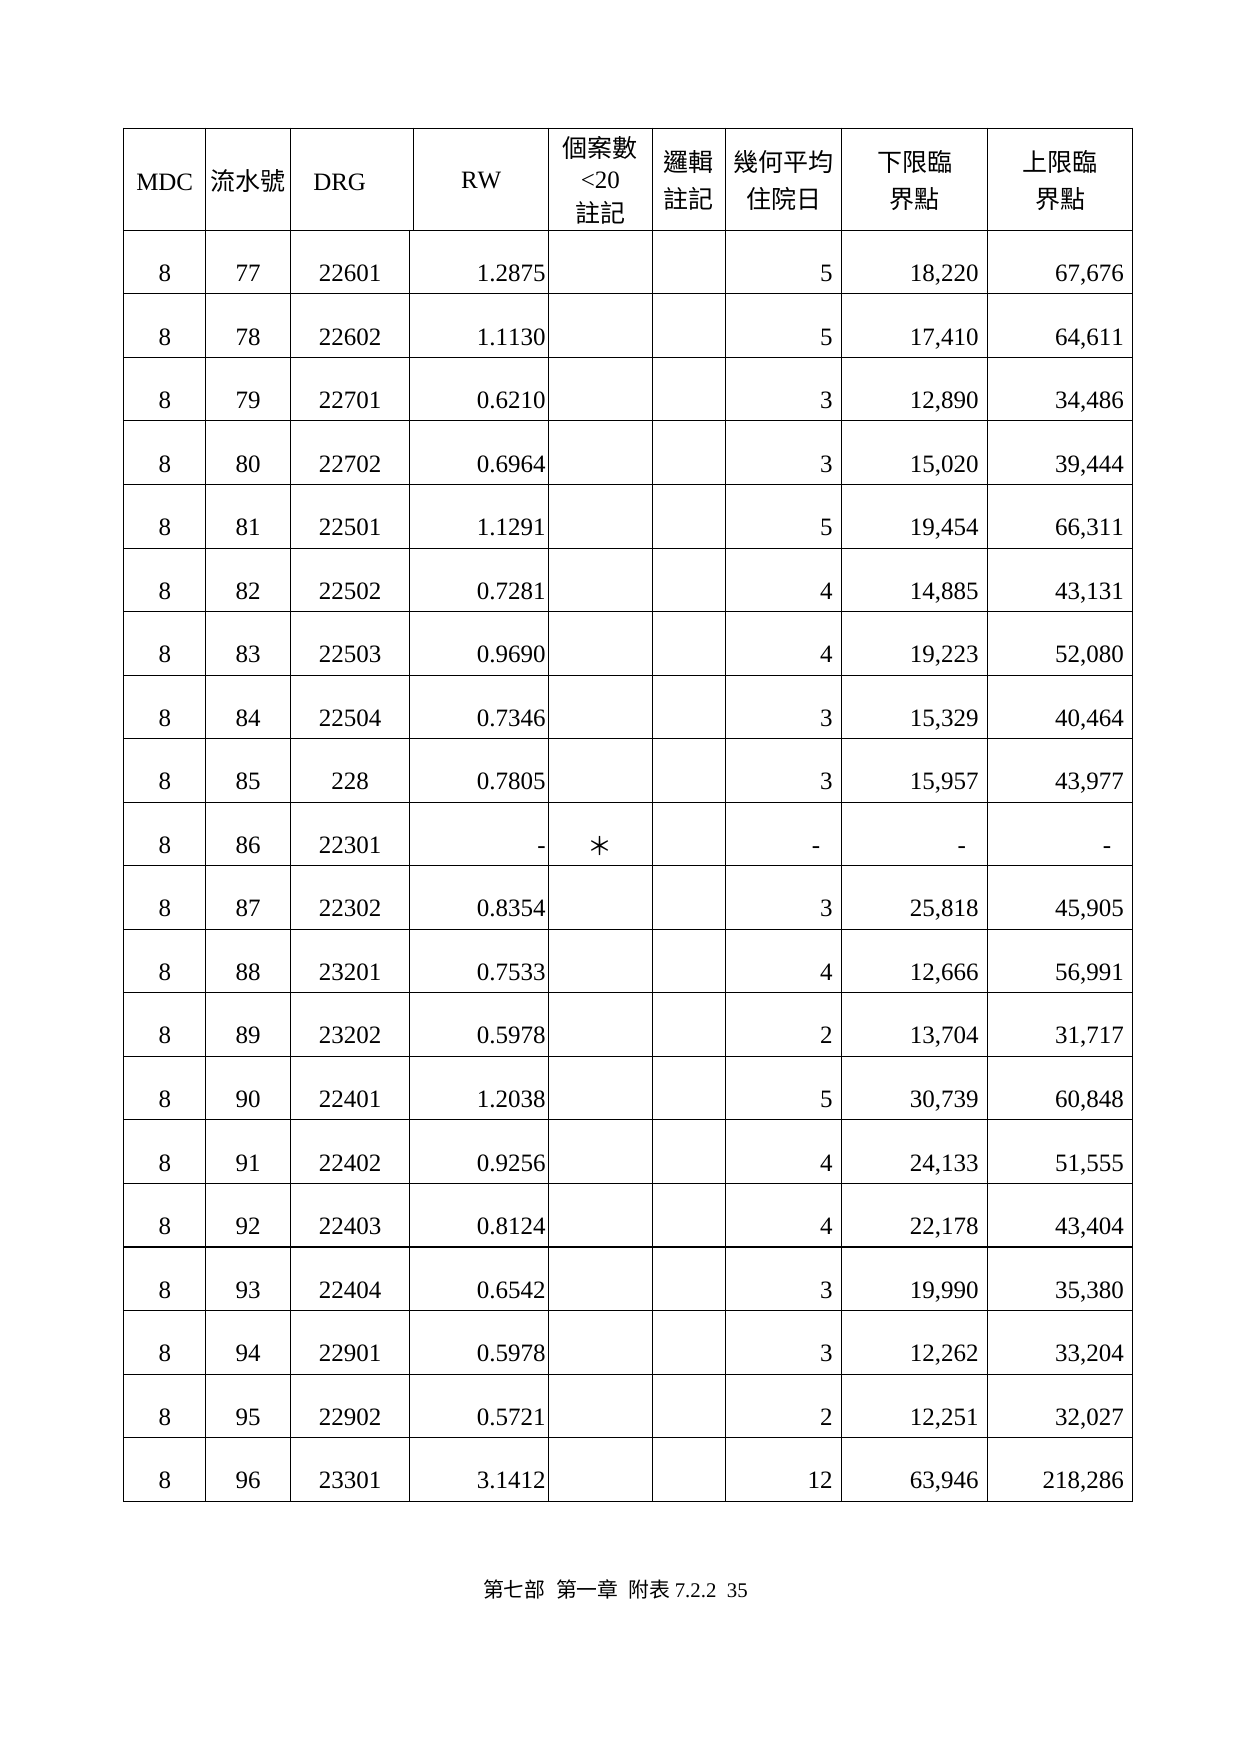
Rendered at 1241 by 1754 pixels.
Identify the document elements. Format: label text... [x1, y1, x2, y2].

table_cell 22601 [291, 231, 409, 293]
table_cell 1.1130 [410, 294, 548, 357]
table_cell 63,946 [842, 1438, 987, 1501]
table_cell 83 [206, 612, 290, 674]
table_cell 67,676 [988, 231, 1132, 293]
table_cell 84 [206, 676, 290, 738]
table_cell 5 [726, 231, 841, 293]
table_cell 15,020 [842, 421, 987, 484]
table_cell 52,080 [988, 612, 1132, 674]
table_cell [549, 866, 652, 929]
table_cell 32,027 [988, 1375, 1132, 1437]
table_cell 8 [124, 549, 205, 611]
table_cell ＊ [549, 803, 652, 865]
table_cell 95 [206, 1375, 290, 1437]
table_cell 90 [206, 1057, 290, 1119]
table_cell 82 [206, 549, 290, 611]
table_cell 93 [206, 1248, 290, 1310]
table_cell [653, 1375, 725, 1437]
table_cell [653, 1184, 725, 1246]
table_cell 12 [726, 1438, 841, 1501]
table_cell [653, 1311, 725, 1373]
table_cell 0.6210 [410, 358, 548, 420]
table_cell 4 [726, 549, 841, 611]
table_cell 22403 [291, 1184, 409, 1246]
table_cell 3 [726, 866, 841, 929]
table_cell 8 [124, 358, 205, 420]
table_header 流水號 [206, 129, 290, 230]
table_cell [549, 930, 652, 992]
table_cell 12,666 [842, 930, 987, 992]
table_cell 30,739 [842, 1057, 987, 1119]
table_cell 22302 [291, 866, 409, 929]
table_cell 45,905 [988, 866, 1132, 929]
table_cell 22301 [291, 803, 409, 865]
table_cell 78 [206, 294, 290, 357]
table_cell 4 [726, 612, 841, 674]
table_cell 218,286 [988, 1438, 1132, 1501]
table_cell 12,251 [842, 1375, 987, 1437]
table_header DRG [291, 129, 413, 230]
table_cell 8 [124, 485, 205, 547]
table_cell 2 [726, 993, 841, 1056]
table_cell 17,410 [842, 294, 987, 357]
table_cell 0.5978 [410, 1311, 548, 1373]
table_cell 0.8124 [410, 1184, 548, 1246]
table_cell 89 [206, 993, 290, 1056]
table_cell 22503 [291, 612, 409, 674]
table_cell 8 [124, 1438, 205, 1501]
table_cell 0.9256 [410, 1120, 548, 1183]
table_cell 4 [726, 1120, 841, 1183]
table_cell - [988, 803, 1132, 865]
table_cell 0.7805 [410, 739, 548, 802]
table_cell [549, 421, 652, 484]
table_cell 25,818 [842, 866, 987, 929]
table_cell 0.7533 [410, 930, 548, 992]
table_cell 80 [206, 421, 290, 484]
table_cell 39,444 [988, 421, 1132, 484]
table_cell [653, 294, 725, 357]
table_cell 18,220 [842, 231, 987, 293]
table_cell 22901 [291, 1311, 409, 1373]
table_cell 2 [726, 1375, 841, 1437]
table_cell 88 [206, 930, 290, 992]
table_cell 87 [206, 866, 290, 929]
table_cell 23301 [291, 1438, 409, 1501]
table_cell 79 [206, 358, 290, 420]
table_cell [653, 1438, 725, 1501]
table_cell 33,204 [988, 1311, 1132, 1373]
table_cell 22701 [291, 358, 409, 420]
table_cell 8 [124, 803, 205, 865]
table_cell [653, 993, 725, 1056]
table_cell 15,957 [842, 739, 987, 802]
table_header 邏輯註記 [653, 129, 725, 230]
table_cell [653, 485, 725, 547]
table_cell 22702 [291, 421, 409, 484]
table_cell 3 [726, 421, 841, 484]
table_cell 3 [726, 1248, 841, 1310]
table_cell [653, 421, 725, 484]
table_cell 15,329 [842, 676, 987, 738]
table_cell 8 [124, 1375, 205, 1437]
table_cell 0.6964 [410, 421, 548, 484]
table_cell 4 [726, 1184, 841, 1246]
table_cell [549, 1120, 652, 1183]
table_cell 91 [206, 1120, 290, 1183]
table_cell 31,717 [988, 993, 1132, 1056]
table_cell [549, 612, 652, 674]
table_cell 8 [124, 421, 205, 484]
table_cell [653, 1120, 725, 1183]
table_cell [549, 294, 652, 357]
table_cell 8 [124, 1311, 205, 1373]
table_header RW [414, 129, 548, 230]
table_cell 40,464 [988, 676, 1132, 738]
table_cell [549, 358, 652, 420]
table_cell 22501 [291, 485, 409, 547]
table_cell 60,848 [988, 1057, 1132, 1119]
table_cell [653, 930, 725, 992]
table_cell 34,486 [988, 358, 1132, 420]
table_cell [653, 1248, 725, 1310]
table_cell 8 [124, 1248, 205, 1310]
table_cell 8 [124, 866, 205, 929]
table_header 下限臨 界點 [842, 129, 987, 230]
table_cell 3 [726, 739, 841, 802]
table_cell 3.1412 [410, 1438, 548, 1501]
table_cell 1.1291 [410, 485, 548, 547]
table_cell 13,704 [842, 993, 987, 1056]
table_cell 1.2038 [410, 1057, 548, 1119]
table_cell 22502 [291, 549, 409, 611]
table_cell 0.6542 [410, 1248, 548, 1310]
table_cell [549, 485, 652, 547]
table_cell 5 [726, 294, 841, 357]
table_cell 94 [206, 1311, 290, 1373]
table_cell 43,131 [988, 549, 1132, 611]
table_cell 8 [124, 231, 205, 293]
table_cell [653, 739, 725, 802]
table_cell 4 [726, 930, 841, 992]
table_cell 19,454 [842, 485, 987, 547]
table_cell 43,404 [988, 1184, 1132, 1246]
table_cell 3 [726, 358, 841, 420]
table_cell [549, 993, 652, 1056]
table_cell [653, 803, 725, 865]
table_cell 85 [206, 739, 290, 802]
table_cell 3 [726, 676, 841, 738]
table_cell [549, 1375, 652, 1437]
table_cell 19,223 [842, 612, 987, 674]
table_cell 22402 [291, 1120, 409, 1183]
table_cell 8 [124, 676, 205, 738]
table_header 上限臨 界點 [988, 129, 1132, 230]
table_cell [653, 549, 725, 611]
table_cell 228 [291, 739, 409, 802]
table_cell 22,178 [842, 1184, 987, 1246]
table_cell 23201 [291, 930, 409, 992]
table_cell 8 [124, 930, 205, 992]
table_cell 1.2875 [410, 231, 548, 293]
table_cell 56,991 [988, 930, 1132, 992]
table_cell - [410, 803, 548, 865]
table_cell 0.7346 [410, 676, 548, 738]
table_cell 22602 [291, 294, 409, 357]
table_cell [549, 1248, 652, 1310]
table_cell [549, 231, 652, 293]
table_header 個案數<20 註記 [549, 129, 652, 230]
table_header MDC [124, 129, 205, 230]
table_cell 22504 [291, 676, 409, 738]
table_cell [549, 1184, 652, 1246]
table_cell [549, 1438, 652, 1501]
table_cell 51,555 [988, 1120, 1132, 1183]
table_cell 96 [206, 1438, 290, 1501]
table_cell 35,380 [988, 1248, 1132, 1310]
table_cell 0.5721 [410, 1375, 548, 1437]
table_cell 22902 [291, 1375, 409, 1437]
table_cell [549, 739, 652, 802]
table_cell 8 [124, 993, 205, 1056]
table_cell [653, 1057, 725, 1119]
table_cell 81 [206, 485, 290, 547]
table_cell 12,262 [842, 1311, 987, 1373]
table_cell 8 [124, 1057, 205, 1119]
table_cell 19,990 [842, 1248, 987, 1310]
table_cell 77 [206, 231, 290, 293]
table_cell 23202 [291, 993, 409, 1056]
table_cell 22401 [291, 1057, 409, 1119]
table_cell [549, 676, 652, 738]
table_cell 8 [124, 739, 205, 802]
table_cell 92 [206, 1184, 290, 1246]
table_cell 8 [124, 612, 205, 674]
table_cell 8 [124, 1184, 205, 1246]
table_cell 86 [206, 803, 290, 865]
table_cell 66,311 [988, 485, 1132, 547]
table_cell 0.8354 [410, 866, 548, 929]
table_cell [549, 1311, 652, 1373]
table_cell [653, 866, 725, 929]
table_cell 0.9690 [410, 612, 548, 674]
table_cell [653, 358, 725, 420]
table_cell 43,977 [988, 739, 1132, 802]
table_cell 0.5978 [410, 993, 548, 1056]
table_cell 12,890 [842, 358, 987, 420]
table_cell [549, 1057, 652, 1119]
table_cell 64,611 [988, 294, 1132, 357]
table_cell 22404 [291, 1248, 409, 1310]
table_cell 24,133 [842, 1120, 987, 1183]
table_cell 8 [124, 1120, 205, 1183]
table_cell 5 [726, 485, 841, 547]
table_cell 3 [726, 1311, 841, 1373]
table_cell [653, 231, 725, 293]
table_cell 0.7281 [410, 549, 548, 611]
table_cell 14,885 [842, 549, 987, 611]
table_cell 5 [726, 1057, 841, 1119]
table_cell - [842, 803, 987, 865]
table_header 幾何平均住院日 [726, 129, 841, 230]
table_cell [653, 612, 725, 674]
table_cell [653, 676, 725, 738]
table_cell [549, 549, 652, 611]
table_cell - [726, 803, 841, 865]
table_cell 8 [124, 294, 205, 357]
